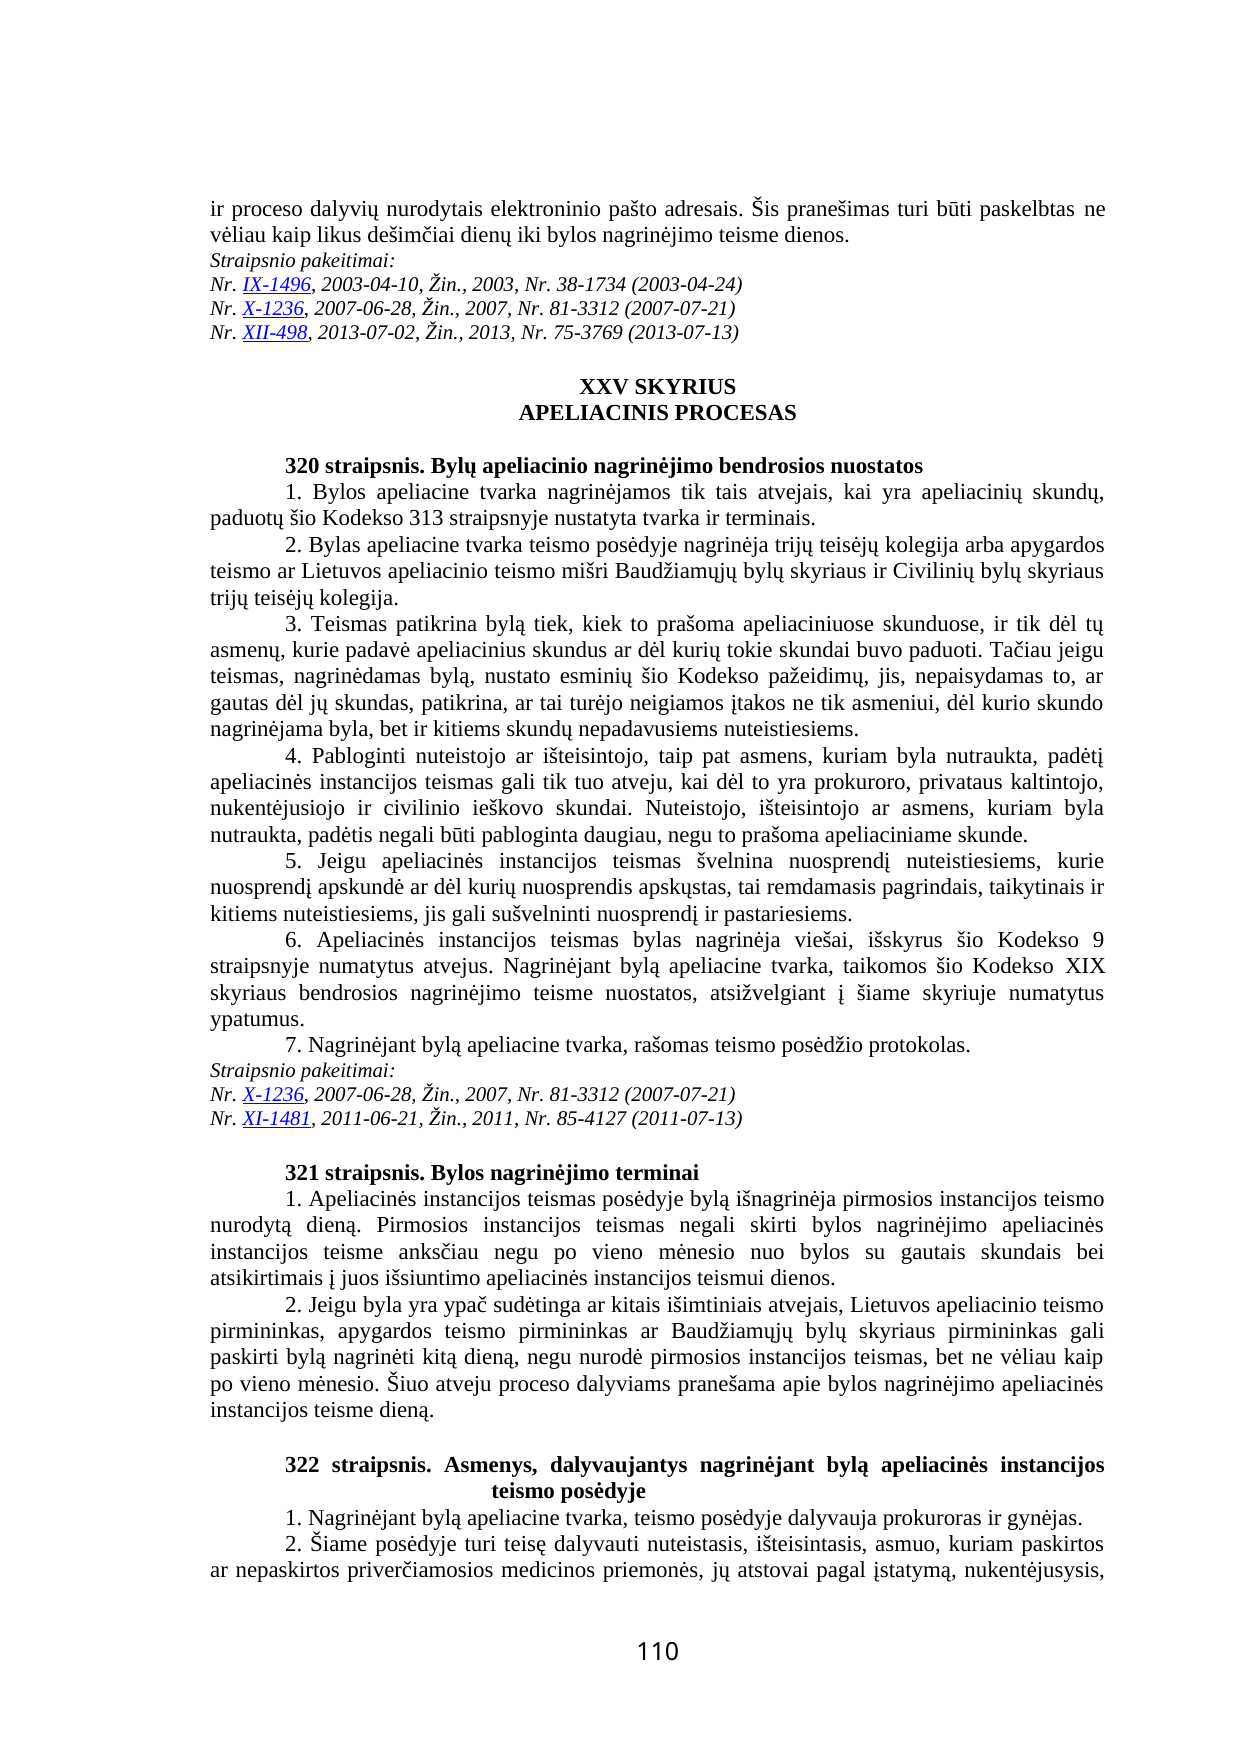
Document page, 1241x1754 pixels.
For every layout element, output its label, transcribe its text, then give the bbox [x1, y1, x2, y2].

text Nr. X-1236, 2007-06-28, Žin., 2007, Nr. 81-3312 (2007-07-21) [210, 296, 1106, 320]
text 2. Šiame posėdyje turi teisę dalyvauti nuteistasis, išteisintasis, asmuo, kuriam paskirtos ar nepaskirtos priverčiamosios medicinos priemonės, jų atstovai pagal įstatymą, nukentėjusysis, [210, 1530, 1106, 1583]
text 3. Teismas patikrina bylą tiek, kiek to prašoma apeliaciniuose skunduose, ir tik dėl tų asmenų, kurie padavė apeliacinius skundus ar dėl kurių tokie skundai buvo paduoti. Tačiau jeigu teismas, nagrinėdamas bylą, nustato esminių šio Kodekso pažeidimų, jis, nepaisydamas to, ar gautas dėl jų skundas, patikrina, ar tai turėjo neigiamos įtakos ne tik asmeniui, dėl kurio skundo nagrinėjama byla, bet ir kitiems skundų nepadavusiems nuteistiesiems. [210, 610, 1106, 742]
text 2. Bylas apeliacine tvarka teismo posėdyje nagrinėja trijų teisėjų kolegija arba apygardos teismo ar Lietuvos apeliacinio teismo mišri Baudžiamųjų bylų skyriaus ir Civilinių bylų skyriaus trijų teisėjų kolegija. [210, 531, 1106, 610]
text 322 straipsnis. Asmenys, dalyvaujantys nagrinėjant bylą apeliacinės instancijos teismo posėdyje [285, 1451, 1106, 1504]
text Nr. XI-1481, 2011-06-21, Žin., 2011, Nr. 85-4127 (2011-07-13) [210, 1106, 1106, 1130]
text 321 straipsnis. Bylos nagrinėjimo terminai [210, 1159, 1106, 1185]
text 4. Pabloginti nuteistojo ar išteisintojo, taip pat asmens, kuriam byla nutraukta, padėtį apeliacinės instancijos teismas gali tik tuo atveju, kai dėl to yra prokuroro, privataus kaltintojo, nukentėjusiojo ir civilinio ieškovo skundai. Nuteistojo, išteisintojo ar asmens, kuriam byla nutraukta, padėtis negali būti pabloginta daugiau, negu to prašoma apeliaciniame skunde. [210, 742, 1106, 847]
text Apeliacinis procesas [210, 399, 1106, 425]
text 5. Jeigu apeliacinės instancijos teismas švelnina nuosprendį nuteistiesiems, kurie nuosprendį apskundė ar dėl kurių nuosprendis apskųstas, tai remdamasis pagrindais, taikytinais ir kitiems nuteistiesiems, jis gali sušvelninti nuosprendį ir pastariesiems. [210, 847, 1106, 926]
text Straipsnio pakeitimai: [210, 248, 1106, 272]
subtitle XXV skyrius [210, 373, 1106, 399]
text 1. Apeliacinės instancijos teismas posėdyje bylą išnagrinėja pirmosios instancijos teismo nurodytą dieną. Pirmosios instancijos teismas negali skirti bylos nagrinėjimo apeliacinės instancijos teisme anksčiau negu po vieno mėnesio nuo bylos su gautais skundais bei atsikirtimais į juos išsiuntimo apeliacinės instancijos teismui dienos. [210, 1185, 1106, 1291]
text 6. Apeliacinės instancijos teismas bylas nagrinėja viešai, išskyrus šio Kodekso 9 straipsnyje numatytus atvejus. Nagrinėjant bylą apeliacine tvarka, taikomos šio Kodekso XIX skyriaus bendrosios nagrinėjimo teisme nuostatos, atsižvelgiant į šiame skyriuje numatytus ypatumus. [210, 926, 1106, 1032]
text Nr. XII-498, 2013-07-02, Žin., 2013, Nr. 75-3769 (2013-07-13) [210, 320, 1106, 344]
text 2. Jeigu byla yra ypač sudėtinga ar kitais išimtiniais atvejais, Lietuvos apeliacinio teismo pirmininkas, apygardos teismo pirmininkas ar Baudžiamųjų bylų skyriaus pirmininkas gali paskirti bylą nagrinėti kitą dieną, negu nurodė pirmosios instancijos teismas, bet ne vėliau kaip po vieno mėnesio. Šiuo atveju proceso dalyviams pranešama apie bylos nagrinėjimo apeliacinės instancijos teisme dieną. [210, 1291, 1106, 1422]
text ir proceso dalyvių nurodytais elektroninio pašto adresais. Šis pranešimas turi būti paskelbtas ne vėliau kaip likus dešimčiai dienų iki bylos nagrinėjimo teisme dienos. [210, 195, 1106, 248]
text Straipsnio pakeitimai: [210, 1058, 1106, 1082]
text 1. Nagrinėjant bylą apeliacine tvarka, teismo posėdyje dalyvauja prokuroras ir gynėjas. [210, 1504, 1106, 1530]
text Nr. X-1236, 2007-06-28, Žin., 2007, Nr. 81-3312 (2007-07-21) [210, 1082, 1106, 1106]
text 1. Bylos apeliacine tvarka nagrinėjamos tik tais atvejais, kai yra apeliacinių skundų, paduotų šio Kodekso 313 straipsnyje nustatyta tvarka ir terminais. [210, 478, 1106, 531]
text 7. Nagrinėjant bylą apeliacine tvarka, rašomas teismo posėdžio protokolas. [210, 1032, 1106, 1058]
text 320 straipsnis. Bylų apeliacinio nagrinėjimo bendrosios nuostatos [210, 452, 1106, 478]
text Nr. IX-1496, 2003-04-10, Žin., 2003, Nr. 38-1734 (2003-04-24) [210, 272, 1106, 296]
